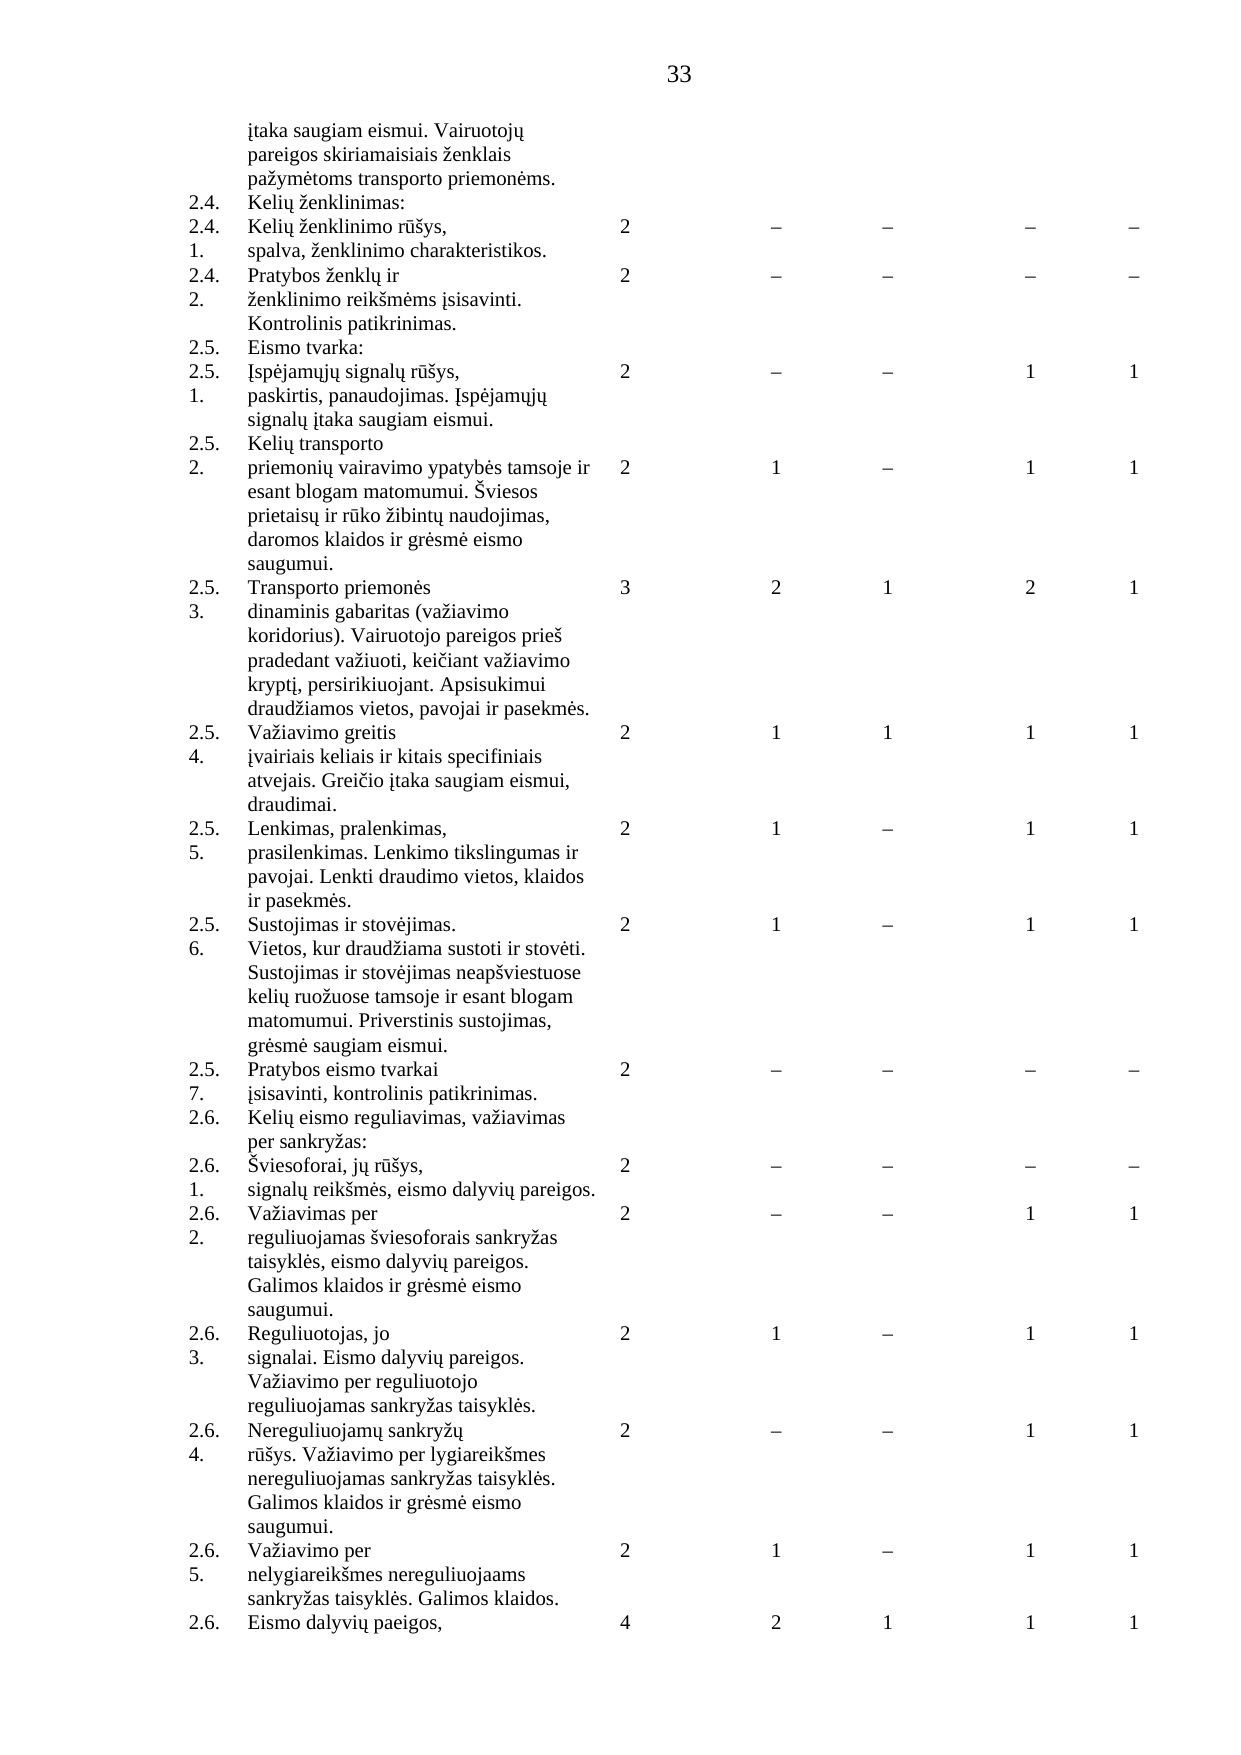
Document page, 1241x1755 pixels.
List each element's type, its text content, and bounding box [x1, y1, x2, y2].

table_cell 4. [177, 744, 236, 816]
table_cell [1118, 1225, 1181, 1321]
table_cell spalva, ženklinimo charakteristikos. [236, 239, 609, 262]
table_cell Sustojimas ir stovėjimas. [236, 912, 609, 936]
table_cell – [760, 1418, 871, 1442]
table_cell 2.6. [177, 1153, 236, 1177]
table_cell [871, 431, 1014, 455]
table_cell [609, 190, 759, 214]
table_cell [1118, 190, 1181, 214]
table_cell 2.5. [177, 1057, 236, 1081]
table_cell Pratybos eismo tvarkai [236, 1057, 609, 1081]
table_cell – [871, 816, 1014, 840]
table_cell [871, 190, 1014, 214]
table_cell 1. [177, 383, 236, 431]
table_cell [609, 1177, 759, 1201]
table_cell 2 [609, 214, 759, 238]
table_cell 2 [609, 720, 759, 744]
table_cell [1118, 1177, 1181, 1201]
table_cell Nereguliuojamų sankryžų [236, 1418, 609, 1442]
table_cell 1 [1118, 1538, 1181, 1562]
table_cell 2.4. [177, 190, 236, 214]
table_cell 1 [760, 1538, 871, 1562]
table_cell – [871, 1153, 1014, 1177]
table_cell – [871, 1538, 1014, 1562]
table_cell [1014, 1345, 1117, 1417]
table_cell [760, 744, 871, 816]
table_cell [1014, 335, 1117, 359]
table_cell [760, 599, 871, 720]
table_cell [1014, 239, 1117, 262]
table_cell 2 [609, 912, 759, 936]
table_cell [1118, 431, 1181, 455]
table_cell įvairiais keliais ir kitais specifiniais atvejais. Greičio įtaka saugiam eismui, draudimai. [236, 744, 609, 816]
table_cell 1 [1014, 1418, 1117, 1442]
table_cell – [871, 1418, 1014, 1442]
table_cell [760, 1562, 871, 1610]
table_cell – [760, 1201, 871, 1225]
table_cell 2. [177, 455, 236, 575]
table_cell 2 [609, 1201, 759, 1225]
table_cell – [760, 1057, 871, 1081]
table_cell – [871, 1057, 1014, 1081]
table_cell [609, 239, 759, 262]
table_cell [609, 335, 759, 359]
table_cell [871, 383, 1014, 431]
table_cell [871, 599, 1014, 720]
table_cell [871, 1225, 1014, 1321]
table_cell 1 [760, 720, 871, 744]
table_cell Kelių ženklinimas: [236, 190, 609, 214]
table_cell [871, 1562, 1014, 1610]
table_cell [1014, 287, 1117, 335]
table_cell [177, 118, 236, 190]
table_cell [1118, 1442, 1181, 1538]
table_cell 1 [1118, 912, 1181, 936]
table_cell 2 [609, 455, 759, 575]
table_cell – [871, 455, 1014, 575]
table_cell 2 [760, 575, 871, 599]
table_cell 2.5. [177, 335, 236, 359]
table_cell [760, 840, 871, 912]
table_cell priemonių vairavimo ypatybės tamsoje ir esant blogam matomumui. Šviesos prietaisų ir rūko žibintų naudojimas, daromos klaidos ir grėsmė eismo saugumui. [236, 455, 609, 575]
table_cell – [760, 1153, 871, 1177]
table_cell [609, 1442, 759, 1538]
table_cell [1118, 1562, 1181, 1610]
table_cell Šviesoforai, jų rūšys, [236, 1153, 609, 1177]
table_cell Kelių ženklinimo rūšys, [236, 214, 609, 238]
table_cell 1 [1118, 1201, 1181, 1225]
table_cell – [1118, 214, 1181, 238]
table_cell 1 [1014, 816, 1117, 840]
table_cell 2.6. [177, 1610, 236, 1634]
table_cell [871, 118, 1014, 190]
table_cell signalų reikšmės, eismo dalyvių pareigos. [236, 1177, 609, 1201]
table_cell [1118, 383, 1181, 431]
table_cell Kelių eismo reguliavimas, važiavimas per sankryžas: [236, 1105, 609, 1153]
table_cell 1 [1118, 1610, 1181, 1634]
table_cell [609, 1105, 759, 1153]
table_cell Važiavimo per [236, 1538, 609, 1562]
table_cell 2.5. [177, 359, 236, 383]
table_cell įtaka saugiam eismui. Vairuotojų pareigos skiriamaisiais ženklais pažymėtoms transporto priemonėms. [236, 118, 609, 190]
table_cell 1 [1118, 1321, 1181, 1345]
table_cell 1 [1118, 575, 1181, 599]
table_cell – [760, 214, 871, 238]
table_cell dinaminis gabaritas (važiavimo koridorius). Vairuotojo pareigos prieš pradedant važiuoti, keičiant važiavimo kryptį, persirikiuojant. Apsisukimui draudžiamos vietos, pavojai ir pasekmės. [236, 599, 609, 720]
table_cell [1014, 1442, 1117, 1538]
table_cell Važiavimas per [236, 1201, 609, 1225]
table_cell [1118, 840, 1181, 912]
table_cell [609, 118, 759, 190]
table_cell 1 [1014, 1538, 1117, 1562]
table_cell [1014, 1081, 1117, 1105]
table_cell [760, 190, 871, 214]
table_cell [871, 744, 1014, 816]
table_cell 1 [760, 1321, 871, 1345]
table_cell 2 [609, 1321, 759, 1345]
table_cell Eismo dalyvių paeigos, [236, 1610, 609, 1634]
table_cell 3. [177, 599, 236, 720]
table_cell 3. [177, 1345, 236, 1417]
table_cell [1014, 1177, 1117, 1201]
table_cell 2 [609, 816, 759, 840]
table_cell [760, 239, 871, 262]
table_cell Eismo tvarka: [236, 335, 609, 359]
table_cell 2 [609, 1057, 759, 1081]
table_cell Pratybos ženklų ir [236, 263, 609, 287]
table_cell 2.4. [177, 263, 236, 287]
table_cell [1118, 239, 1181, 262]
table_cell [1014, 118, 1117, 190]
table_cell reguliuojamas šviesoforais sankryžas taisyklės, eismo dalyvių pareigos. Galimos klaidos ir grėsmė eismo saugumui. [236, 1225, 609, 1321]
table_cell – [1014, 214, 1117, 238]
table_cell [1118, 1081, 1181, 1105]
table_cell 2 [609, 359, 759, 383]
table_cell – [1014, 263, 1117, 287]
table_cell 3 [609, 575, 759, 599]
table_cell 2.6. [177, 1321, 236, 1345]
table_cell 2.6. [177, 1201, 236, 1225]
table_cell 1 [1014, 1201, 1117, 1225]
table_cell Įspėjamųjų signalų rūšys, [236, 359, 609, 383]
table_cell [1014, 383, 1117, 431]
table_cell [1118, 335, 1181, 359]
table_cell [1118, 744, 1181, 816]
table_cell 2. [177, 287, 236, 335]
table_cell [1014, 431, 1117, 455]
table_cell – [1118, 263, 1181, 287]
table_cell [609, 1081, 759, 1105]
table_cell [609, 599, 759, 720]
table_cell 1. [177, 239, 236, 262]
table_cell 4. [177, 1442, 236, 1538]
table_cell [609, 1562, 759, 1610]
table_cell 1 [1118, 1418, 1181, 1442]
table_cell 2.5. [177, 720, 236, 744]
table_cell [609, 1345, 759, 1417]
table_cell [760, 431, 871, 455]
table_cell 1 [1014, 455, 1117, 575]
table_cell 2.4. [177, 214, 236, 238]
table_cell 1 [760, 912, 871, 936]
table_cell [871, 239, 1014, 262]
table_cell 2.5. [177, 816, 236, 840]
table_cell 2 [609, 263, 759, 287]
table_cell [609, 1225, 759, 1321]
table_cell [1118, 1105, 1181, 1153]
table_cell prasilenkimas. Lenkimo tikslingumas ir pavojai. Lenkti draudimo vietos, klaidos ir pasekmės. [236, 840, 609, 912]
table_cell [609, 744, 759, 816]
table_cell [871, 287, 1014, 335]
table_cell [1118, 1345, 1181, 1417]
table_cell [609, 840, 759, 912]
table_cell rūšys. Važiavimo per lygiareikšmes nereguliuojamas sankryžas taisyklės. Galimos klaidos ir grėsmė eismo saugumui. [236, 1442, 609, 1538]
table_cell 1 [1014, 359, 1117, 383]
table_cell Transporto priemonės [236, 575, 609, 599]
table_cell 2.6. [177, 1105, 236, 1153]
table_cell [760, 118, 871, 190]
table_cell – [1118, 1057, 1181, 1081]
table_cell 1 [1014, 912, 1117, 936]
table_cell – [871, 1201, 1014, 1225]
table_cell [1014, 744, 1117, 816]
table_cell 5. [177, 1562, 236, 1610]
table_cell 1 [871, 575, 1014, 599]
table_cell ženklinimo reikšmėms įsisavinti. Kontrolinis patikrinimas. [236, 287, 609, 335]
table_cell [1014, 936, 1117, 1057]
table_cell [1118, 936, 1181, 1057]
table_cell 6. [177, 936, 236, 1057]
table_cell [760, 383, 871, 431]
table_cell [1014, 1105, 1117, 1153]
table_cell [609, 936, 759, 1057]
table_cell [760, 1177, 871, 1201]
table_cell 2 [760, 1610, 871, 1634]
table_cell [1118, 118, 1181, 190]
table_cell [760, 1442, 871, 1538]
table_cell Reguliuotojas, jo [236, 1321, 609, 1345]
table_cell 1 [1118, 455, 1181, 575]
table_cell [760, 1225, 871, 1321]
table_cell [871, 1105, 1014, 1153]
table_cell [760, 335, 871, 359]
table_cell [760, 1345, 871, 1417]
table_cell – [1014, 1153, 1117, 1177]
table_cell [1014, 190, 1117, 214]
table_cell 1 [871, 1610, 1014, 1634]
table_cell 2 [1014, 575, 1117, 599]
table_cell [871, 335, 1014, 359]
table_cell 1 [1118, 359, 1181, 383]
table_cell [871, 1177, 1014, 1201]
table_cell [871, 1345, 1014, 1417]
table_cell [1118, 599, 1181, 720]
table_cell 2 [609, 1153, 759, 1177]
table_cell – [760, 263, 871, 287]
table_cell [760, 936, 871, 1057]
table_cell nelygiareikšmes nereguliuojaams sankryžas taisyklės. Galimos klaidos. [236, 1562, 609, 1610]
table_cell įsisavinti, kontrolinis patikrinimas. [236, 1081, 609, 1105]
table_cell Kelių transporto [236, 431, 609, 455]
table_cell – [1118, 1153, 1181, 1177]
table_cell 1 [760, 816, 871, 840]
table_cell signalai. Eismo dalyvių pareigos. Važiavimo per reguliuotojo reguliuojamas sankryžas taisyklės. [236, 1345, 609, 1417]
table_cell [1014, 1225, 1117, 1321]
table_cell 2. [177, 1225, 236, 1321]
table_cell [609, 383, 759, 431]
table_cell 4 [609, 1610, 759, 1634]
table_cell – [871, 359, 1014, 383]
table_cell [871, 936, 1014, 1057]
table_cell [760, 287, 871, 335]
table_cell 2.6. [177, 1538, 236, 1562]
table_cell [1014, 599, 1117, 720]
table_cell 7. [177, 1081, 236, 1105]
table_cell 1 [1014, 1321, 1117, 1345]
table_cell 2.5. [177, 431, 236, 455]
table_cell 2.6. [177, 1418, 236, 1442]
table_cell 2.5. [177, 912, 236, 936]
table_cell paskirtis, panaudojimas. Įspėjamųjų signalų įtaka saugiam eismui. [236, 383, 609, 431]
table_cell 1 [760, 455, 871, 575]
table_cell [609, 431, 759, 455]
table_cell 1 [1014, 720, 1117, 744]
table_cell 2 [609, 1538, 759, 1562]
table_cell [760, 1105, 871, 1153]
table_cell 1 [1118, 816, 1181, 840]
table_cell 2 [609, 1418, 759, 1442]
table_cell – [871, 1321, 1014, 1345]
table_cell Lenkimas, pralenkimas, [236, 816, 609, 840]
table_cell [1118, 287, 1181, 335]
table_cell Vietos, kur draudžiama sustoti ir stovėti. Sustojimas ir stovėjimas neapšviestuose kelių ruožuose tamsoje ir esant blogam matomumui. Priverstinis sustojimas, grėsmė saugiam eismui. [236, 936, 609, 1057]
table_cell – [871, 263, 1014, 287]
table_cell [1014, 840, 1117, 912]
table_cell 1 [1118, 720, 1181, 744]
table_cell 2.5. [177, 575, 236, 599]
table_cell 5. [177, 840, 236, 912]
table_cell [871, 1081, 1014, 1105]
table_cell Važiavimo greitis [236, 720, 609, 744]
table_cell [609, 287, 759, 335]
table_cell [1014, 1562, 1117, 1610]
table_cell – [760, 359, 871, 383]
table_cell [760, 1081, 871, 1105]
table_cell 1 [1014, 1610, 1117, 1634]
table_cell – [1014, 1057, 1117, 1081]
table_cell – [871, 912, 1014, 936]
table_cell [871, 1442, 1014, 1538]
table_cell – [871, 214, 1014, 238]
table_cell [871, 840, 1014, 912]
table_cell 1 [871, 720, 1014, 744]
table_cell 1. [177, 1177, 236, 1201]
